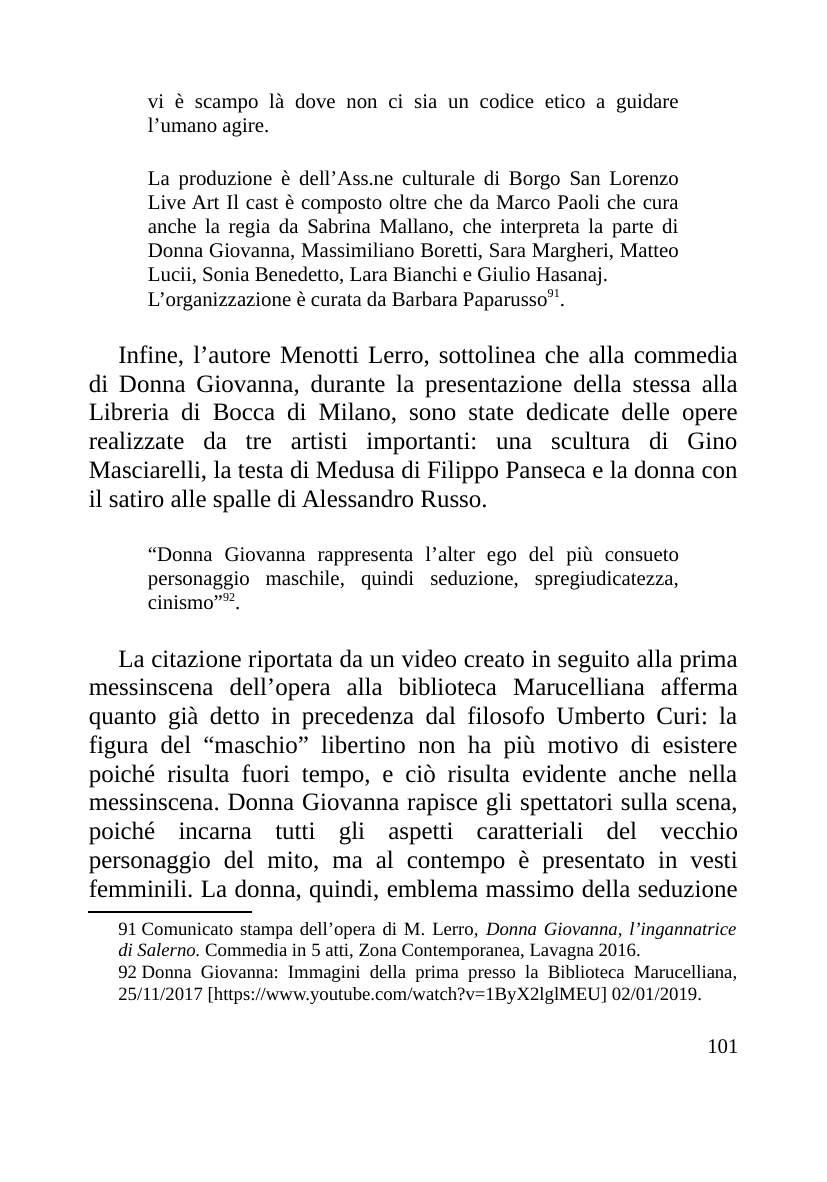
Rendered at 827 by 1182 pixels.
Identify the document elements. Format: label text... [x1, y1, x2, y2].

text Infine, l’autore Menotti Lerro, sottolinea che alla commedia di Donna Giovanna, durante la presentazione della stessa alla Libreria di Bocca di Milano, sono state dedicate delle opere realizzate da tre artisti importanti: una scultura di Gino Masciarelli, la testa di Medusa di Filippo Panseca e la donna con il satiro alle spalle di Alessandro Russo. [88, 340, 738, 512]
text La citazione riportata da un video creato in seguito alla prima messinscena dell’opera alla biblioteca Marucelliana afferma quanto già detto in precedenza dal filosofo Umberto Curi: la figura del “maschio” libertino non ha più motivo di esistere poiché risulta fuori tempo, e ciò risulta evidente anche nella messinscena. Donna Giovanna rapisce gli spettatori sulla scena, poiché incarna tutti gli aspetti caratteriali del vecchio personaggio del mito, ma al contempo è presentato in vesti femminili. La donna, quindi, emblema massimo della seduzione [88, 644, 738, 902]
text Donna Giovanna: Immagini della prima presso la Biblioteca Marucelliana, 25/11/2017 [https://www.youtube.com/watch?v=1ByX2lglMEU] 02/01/2019. [118, 961, 738, 1004]
text La produzione è dell’Ass.ne culturale di Borgo San Lorenzo Live Art Il cast è composto oltre che da Marco Paoli che cura anche la regia da Sabrina Mallano, che interpreta la parte di Donna Giovanna, Massimiliano Boretti, Sara Margheri, Matteo Lucii, Sonia Benedetto, Lara Bianchi e Giulio Hasanaj. [148, 166, 679, 286]
text Comunicato stampa dell’opera di M. Lerro, Donna Giovanna, l’ingannatrice di Salerno. Commedia in 5 atti, Zona Contemporanea, Lavagna 2016. [118, 918, 738, 961]
text L’organizzazione è curata da Barbara Paparusso. [148, 286, 679, 311]
text “Donna Giovanna rappresenta l’alter ego del più consueto personaggio maschile, quindi seduzione, spregiudicatezza, cinismo”. [148, 542, 679, 614]
text vi è scampo là dove non ci sia un codice etico a guidare l’umano agire. [148, 88, 679, 137]
